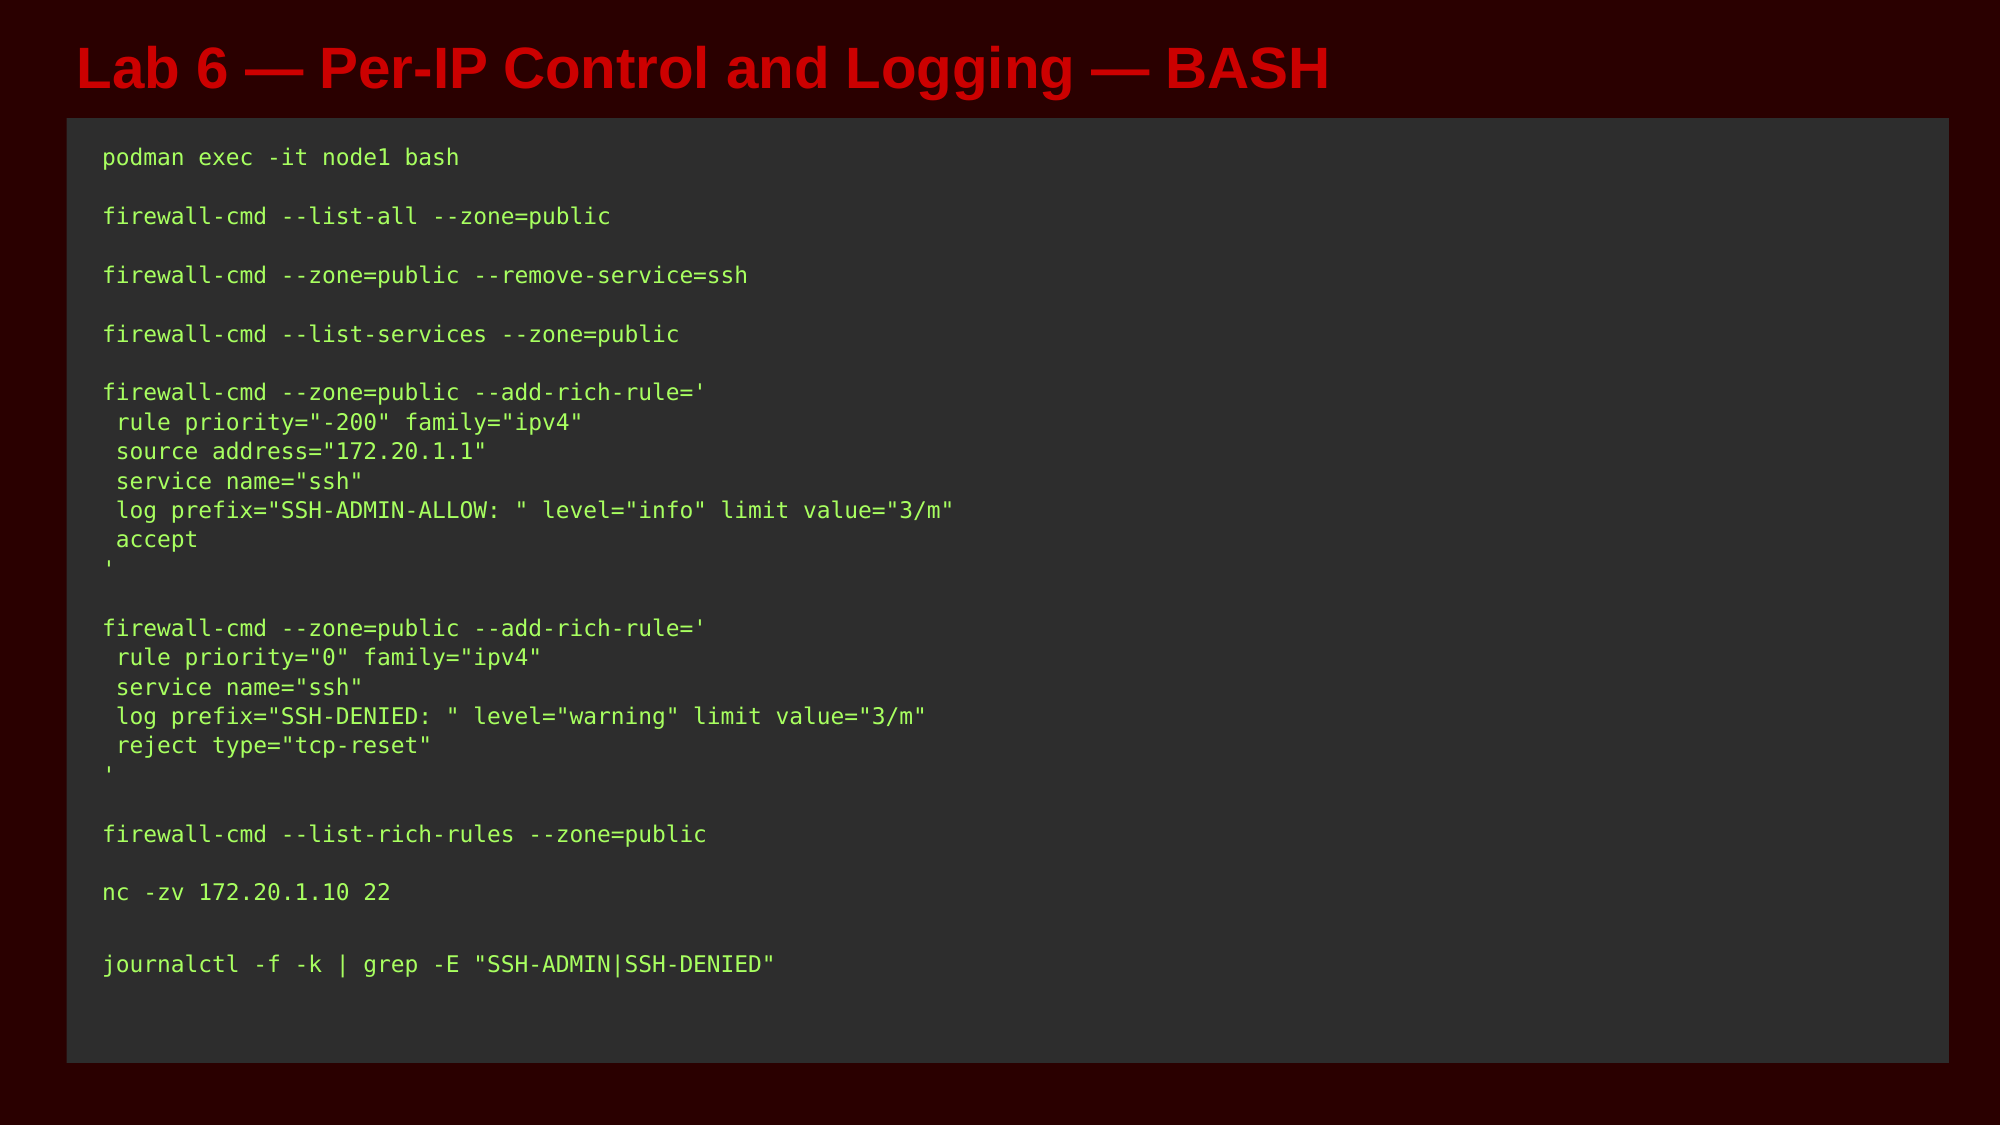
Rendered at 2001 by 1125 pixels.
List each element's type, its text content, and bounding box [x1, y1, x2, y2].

text_box Lab 6 — Per-IP Control and Logging — BASH [59, 23, 1942, 178]
text_box podman exec -it node1 bash firewall-cmd --list-all --zone=public firewall-cmd --zone=public --remove-service=ssh firewall-cmd --list-services --zone=public firewall-cmd --zone=public --add-rich-rule=' rule priority="-200" family="ipv4" source address="172.20.1.1" service name="ssh" log prefix="SSH-ADMIN-ALLOW: " level="info" limit value="3/m" accept ' firewall-cmd --zone=public --add-rich-rule=' rule priority="0" family="ipv4" service name="ssh" log prefix="SSH-DENIED: " level="warning" limit value="3/m" reject type="tcp-reset" ' firewall-cmd --list-rich-rules --zone=public nc -zv 172.20.1.10 22 journalctl -f -k | grep -E "SSH-ADMIN|SSH-DENIED" [66, 118, 1949, 1063]
